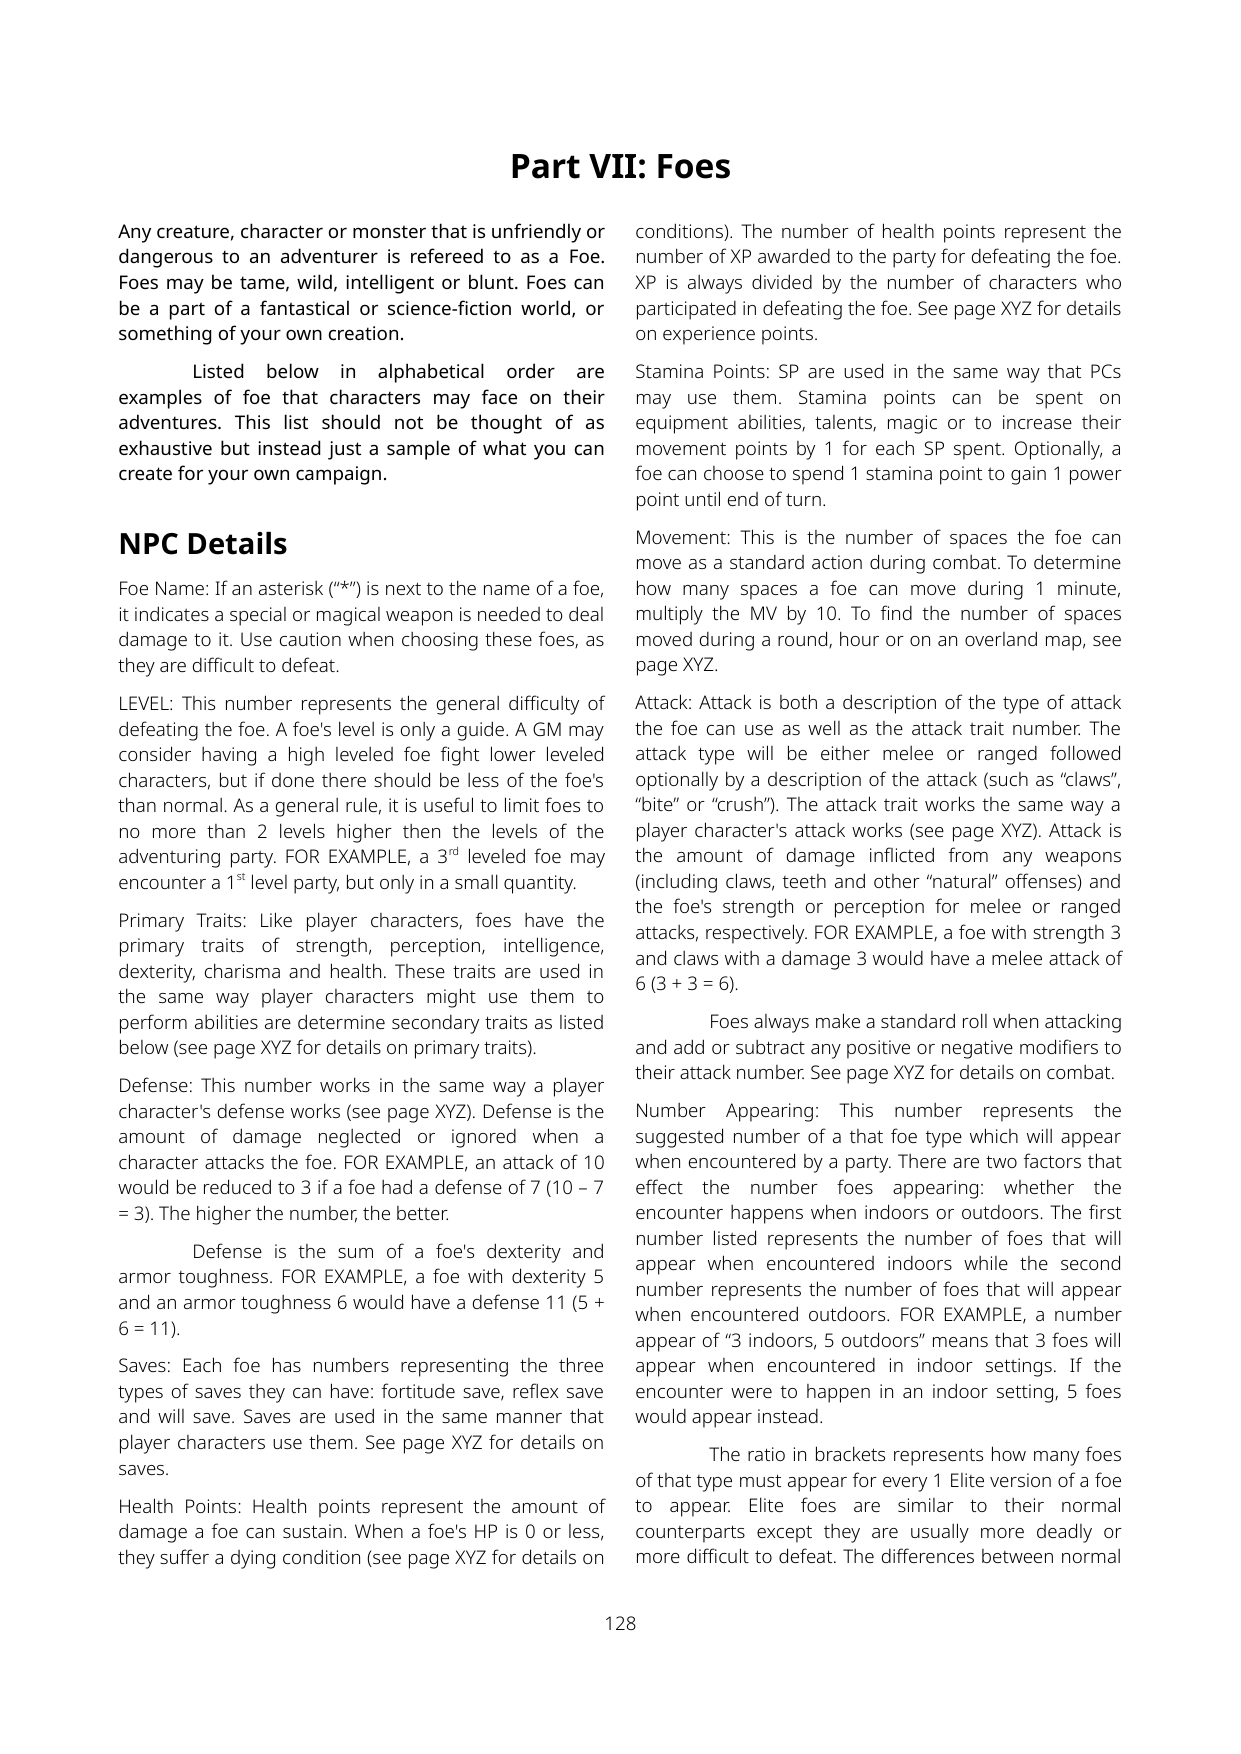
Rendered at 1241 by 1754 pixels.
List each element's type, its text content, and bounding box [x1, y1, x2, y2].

subtitle NPC Details [118, 523, 605, 563]
text Any creature, character or monster that is unfriendly or dangerous to an adventurer is refereed to as a Foe. Foes may be tame, wild, intelligent or blunt. Foes can be a part of a fantastical or science-fiction world, or something of your own creation. [118, 218, 605, 346]
text Saves: Each foe has numbers representing the three types of saves they can have: fortitude save, reflex save and will save. Saves are used in the same manner that player characters use them. See page XYZ for details on saves. [118, 1353, 605, 1480]
text conditions). The number of health points represent the number of XP awarded to the party for defeating the foe. XP is always divided by the number of characters who participated in defeating the foe. See page XYZ for details on experience points. [635, 218, 1122, 346]
text Defense: This number works in the same way a player character's defense works (see page XYZ). Defense is the amount of damage neglected or ignored when a character attacks the foe. FOR EXAMPLE, an attack of 10 would be reduced to 3 if a foe had a defense of 7 (10 – 7 = 3). The higher the number, the better. [118, 1073, 605, 1226]
text Movement: This is the number of spaces the foe can move as a standard action during combat. To determine how many spaces a foe can move during 1 minute, multiply the MV by 10. To find the number of spaces moved during a round, hour or on an overland map, see page XYZ. [635, 524, 1122, 677]
text Stamina Points: SP are used in the same way that PCs may use them. Stamina points can be spent on equipment abilities, talents, magic or to increase their movement points by 1 for each SP spent. Optionally, a foe can choose to spend 1 stamina point to gain 1 power point until end of turn. [635, 358, 1122, 512]
text LEVEL: This number represents the general difficulty of defeating the foe. A foe's level is only a guide. A GM may consider having a high leveled foe fight lower leveled characters, but if done there should be less of the foe's than normal. As a general rule, it is useful to limit foes to no more than 2 levels higher then the levels of the adventuring party. FOR EXAMPLE, a 3rd leveled foe may encounter a 1st level party, but only in a small quantity. [118, 690, 605, 894]
text Defense is the sum of a foe's dexterity and armor toughness. FOR EXAMPLE, a foe with dexterity 5 and an armor toughness 6 would have a defense 11 (5 + 6 = 11). [118, 1238, 605, 1340]
text Foe Name: If an asterisk (“*”) is next to the name of a foe, it indicates a special or magical weapon is needed to deal damage to it. Use caution when choosing these foes, as they are difficult to defeat. [118, 576, 605, 678]
text Foes always make a standard roll when attacking and add or subtract any positive or negative modifiers to their attack number. See page XYZ for details on combat. [635, 1008, 1122, 1085]
text Primary Traits: Like player characters, foes have the primary traits of strength, perception, intelligence, dexterity, charisma and health. These traits are used in the same way player characters might use them to perform abilities are determine secondary traits as listed below (see page XYZ for details on primary traits). [118, 907, 605, 1060]
text Attack: Attack is both a description of the type of attack the foe can use as well as the attack trait number. The attack type will be either melee or ranged followed optionally by a description of the attack (such as “claws”, “bite” or “crush”). The attack trait works the same way a player character's attack works (see page XYZ). Attack is the amount of damage inflicted from any weapons (including claws, teeth and other “natural” offenses) and the foe's strength or perception for melee or ranged attacks, respectively. FOR EXAMPLE, a foe with strength 3 and claws with a damage 3 would have a melee attack of 6 (3 + 3 = 6). [635, 690, 1122, 996]
text Number Appearing: This number represents the suggested number of a that foe type which will appear when encountered by a party. There are two factors that effect the number foes appearing: whether the encounter happens when indoors or outdoors. The first number listed represents the number of foes that will appear when encountered indoors while the second number represents the number of foes that will appear when encountered outdoors. FOR EXAMPLE, a number appear of “3 indoors, 5 outdoors” means that 3 foes will appear when encountered in indoor settings. If the encounter were to happen in an indoor setting, 5 foes would appear instead. [635, 1097, 1122, 1429]
text Listed below in alphabetical order are examples of foe that characters may face on their adventures. This list should not be thought of as exhaustive but instead just a sample of what you can create for your own campaign. [118, 358, 605, 486]
text Health Points: Health points represent the amount of damage a foe can sustain. When a foe's HP is 0 or less, they suffer a dying condition (see page XYZ for details on [118, 1493, 605, 1569]
text The ratio in brackets represents how many foes of that type must appear for every 1 Elite version of a foe to appear. Elite foes are similar to their normal counterparts except they are usually more deadly or more difficult to defeat. The differences between normal [635, 1442, 1122, 1569]
